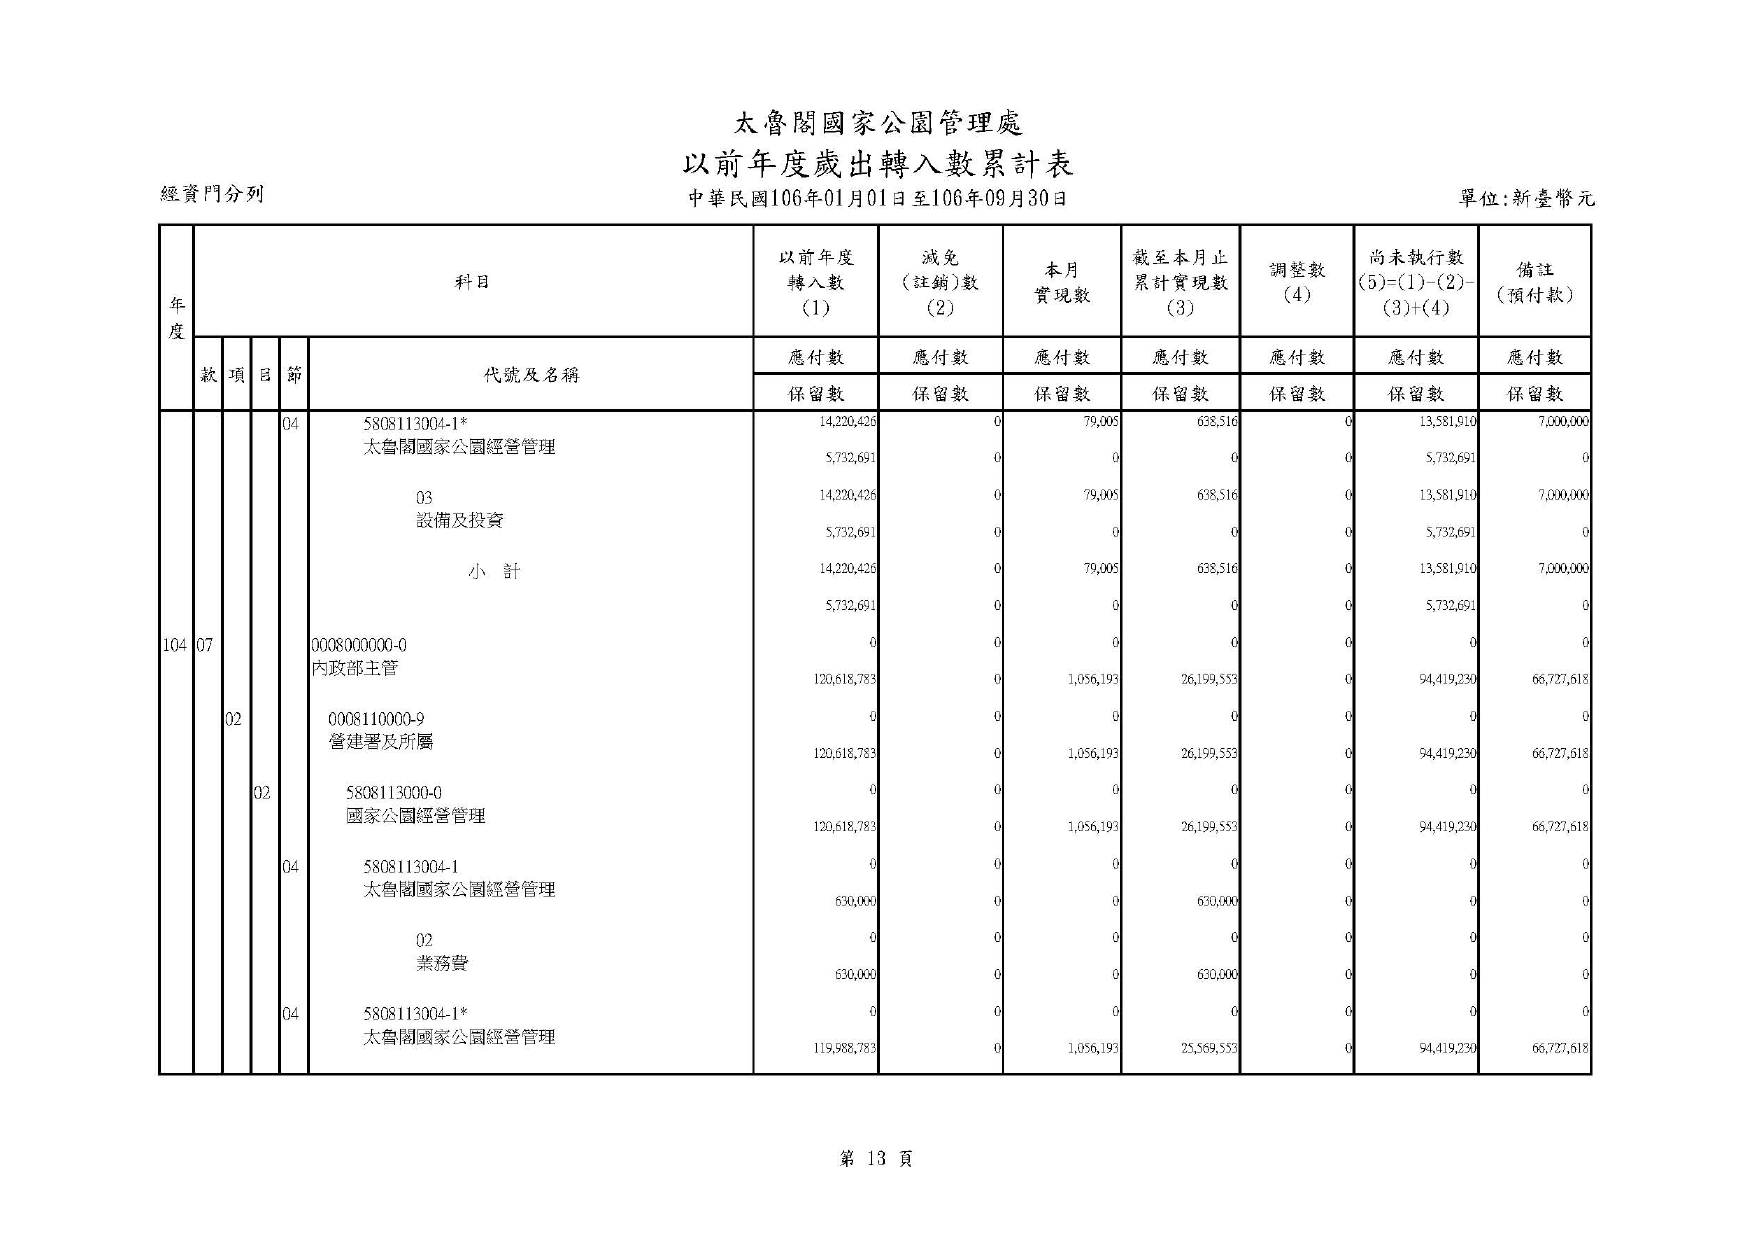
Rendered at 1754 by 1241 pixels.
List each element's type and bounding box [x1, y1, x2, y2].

picture [59, 59, 1695, 1216]
